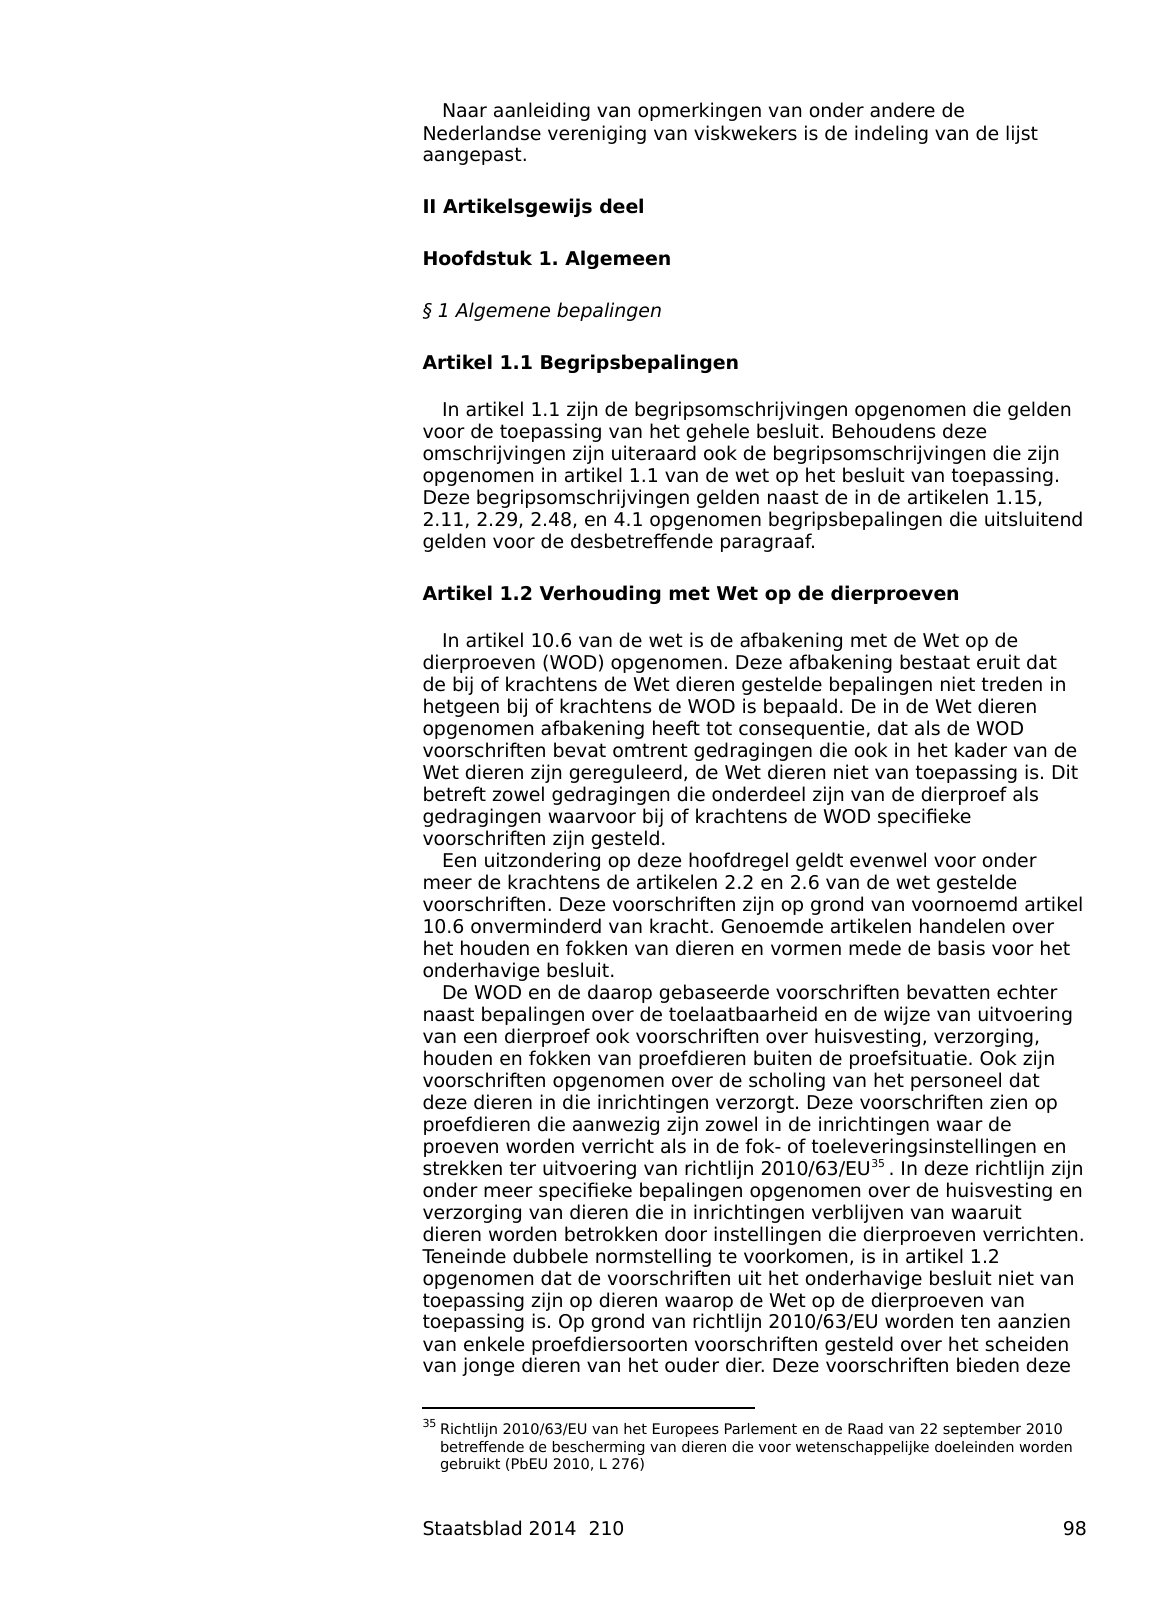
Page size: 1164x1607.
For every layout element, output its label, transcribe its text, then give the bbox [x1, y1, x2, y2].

subtitle § 1 Algemene bepalingen [422, 300, 1087, 322]
subtitle II Artikelsgewijs deel [422, 196, 1087, 218]
text Richtlijn 2010/63/EU van het Europees Parlement en de Raad van 22 september 2010 betreffende de bescherming van dieren die voor wetenschappelijke doeleinden worden gebruikt (PbEU 2010, L 276) [422, 1417, 1087, 1473]
text In artikel 1.1 zijn de begripsomschrijvingen opgenomen die gelden voor de toepassing van het gehele besluit. Behoudens deze omschrijvingen zijn uiteraard ook de begripsomschrijvingen die zijn opgenomen in artikel 1.1 van de wet op het besluit van toepassing. Deze begripsomschrijvingen gelden naast de in de artikelen 1.15, 2.11, 2.29, 2.48, en 4.1 opgenomen begripsbepalingen die uitsluitend gelden voor de desbetreffende paragraaf. [422, 399, 1087, 553]
subtitle Artikel 1.1 Begripsbepalingen [422, 352, 1087, 374]
text Naar aanleiding van opmerkingen van onder andere de Nederlandse vereniging van viskwekers is de indeling van de lijst aangepast. [422, 100, 1087, 166]
subtitle Hoofdstuk 1. Algemeen [422, 248, 1087, 270]
subtitle Artikel 1.2 Verhouding met Wet op de dierproeven [422, 583, 1087, 605]
text In artikel 10.6 van de wet is de afbakening met de Wet op de dierproeven (WOD) opgenomen. Deze afbakening bestaat eruit dat de bij of krachtens de Wet dieren gestelde bepalingen niet treden in hetgeen bij of krachtens de WOD is bepaald. De in de Wet dieren opgenomen afbakening heeft tot consequentie, dat als de WOD voorschriften bevat omtrent gedragingen die ook in het kader van de Wet dieren zijn gereguleerd, de Wet dieren niet van toepassing is. Dit betreft zowel gedragingen die onderdeel zijn van de dierproef als gedragingen waarvoor bij of krachtens de WOD specifieke voorschriften zijn gesteld. [422, 630, 1087, 850]
text Een uitzondering op deze hoofdregel geldt evenwel voor onder meer de krachtens de artikelen 2.2 en 2.6 van de wet gestelde voorschriften. Deze voorschriften zijn op grond van voornoemd artikel 10.6 onverminderd van kracht. Genoemde artikelen handelen over het houden en fokken van dieren en vormen mede de basis voor het onderhavige besluit. [422, 850, 1087, 982]
text De WOD en de daarop gebaseerde voorschriften bevatten echter naast bepalingen over de toelaatbaarheid en de wijze van uitvoering van een dierproef ook voorschriften over huisvesting, verzorging, houden en fokken van proefdieren buiten de proefsituatie. Ook zijn voorschriften opgenomen over de scholing van het personeel dat deze dieren in die inrichtingen verzorgt. Deze voorschriften zien op proefdieren die aanwezig zijn zowel in de inrichtingen waar de proeven worden verricht als in de fok- of toeleveringsinstellingen en strekken ter uitvoering van richtlijn 2010/63/EU. In deze richtlijn zijn onder meer specifieke bepalingen opgenomen over de huisvesting en verzorging van dieren die in inrichtingen verblijven van waaruit dieren worden betrokken door instellingen die dierproeven verrichten. Teneinde dubbele normstelling te voorkomen, is in artikel 1.2 opgenomen dat de voorschriften uit het onderhavige besluit niet van toepassing zijn op dieren waarop de Wet op de dierproeven van toepassing is. Op grond van richtlijn 2010/63/EU worden ten aanzien van enkele proefdiersoorten voorschriften gesteld over het scheiden van jonge dieren van het ouder dier. Deze voorschriften bieden deze [422, 982, 1087, 1377]
